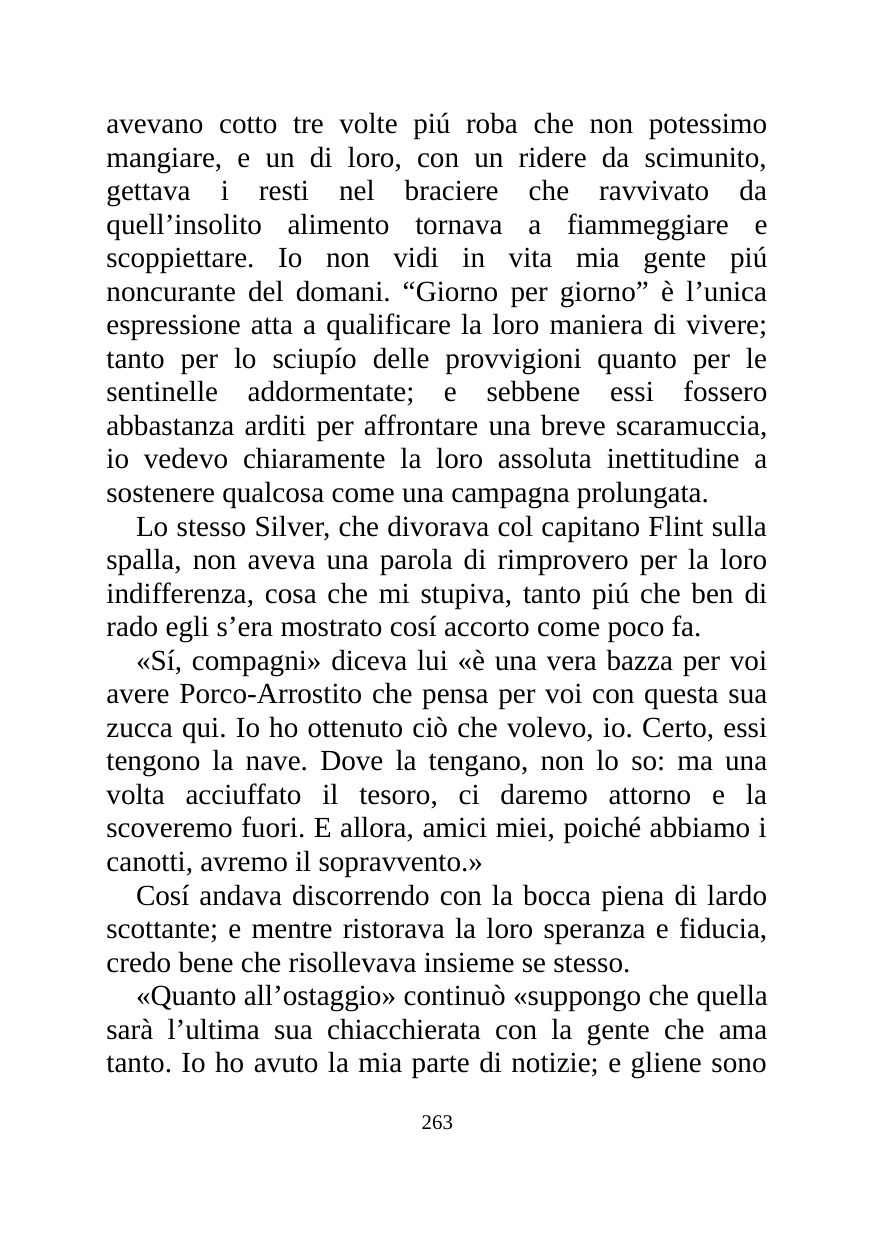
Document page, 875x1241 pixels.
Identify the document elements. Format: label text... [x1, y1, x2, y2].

text Lo stesso Silver, che divorava col capitano Flint sulla spalla, non aveva una parola di rimprovero per la loro indifferenza, cosa che mi stupiva, tanto piú che ben di rado egli s’era mostrato cosí accorto come poco fa. [106, 509, 768, 643]
text «Sí, compagni» diceva lui «è una vera bazza per voi avere Porco-Arrostito che pensa per voi con questa sua zucca qui. Io ho ottenuto ciò che volevo, io. Certo, essi tengono la nave. Dove la tengano, non lo so: ma una volta acciuffato il tesoro, ci daremo attorno e la scoveremo fuori. E allora, amici miei, poiché abbiamo i canotti, avremo il sopravvento.» [106, 643, 768, 878]
text avevano cotto tre volte piú roba che non potessimo mangiare, e un di loro, con un ridere da scimunito, gettava i resti nel braciere che ravvivato da quell’insolito alimento tornava a fiammeggiare e scoppiettare. Io non vidi in vita mia gente piú noncurante del domani. “Giorno per giorno” è l’unica espressione atta a qualificare la loro maniera di vivere; tanto per lo sciupío delle provvigioni quanto per le sentinelle addormentate; e sebbene essi fossero abbastanza arditi per affrontare una breve scaramuccia, io vedevo chiaramente la loro assoluta inettitudine a sostenere qualcosa come una campagna prolungata. [106, 106, 768, 509]
text «Quanto all’ostaggio» continuò «suppongo che quella sarà l’ultima sua chiacchierata con la gente che ama tanto. Io ho avuto la mia parte di notizie; e gliene sono [106, 978, 768, 1079]
text Cosí andava discorrendo con la bocca piena di lardo scottante; e mentre ristorava la loro speranza e fiducia, credo bene che risollevava insieme se stesso. [106, 878, 768, 978]
